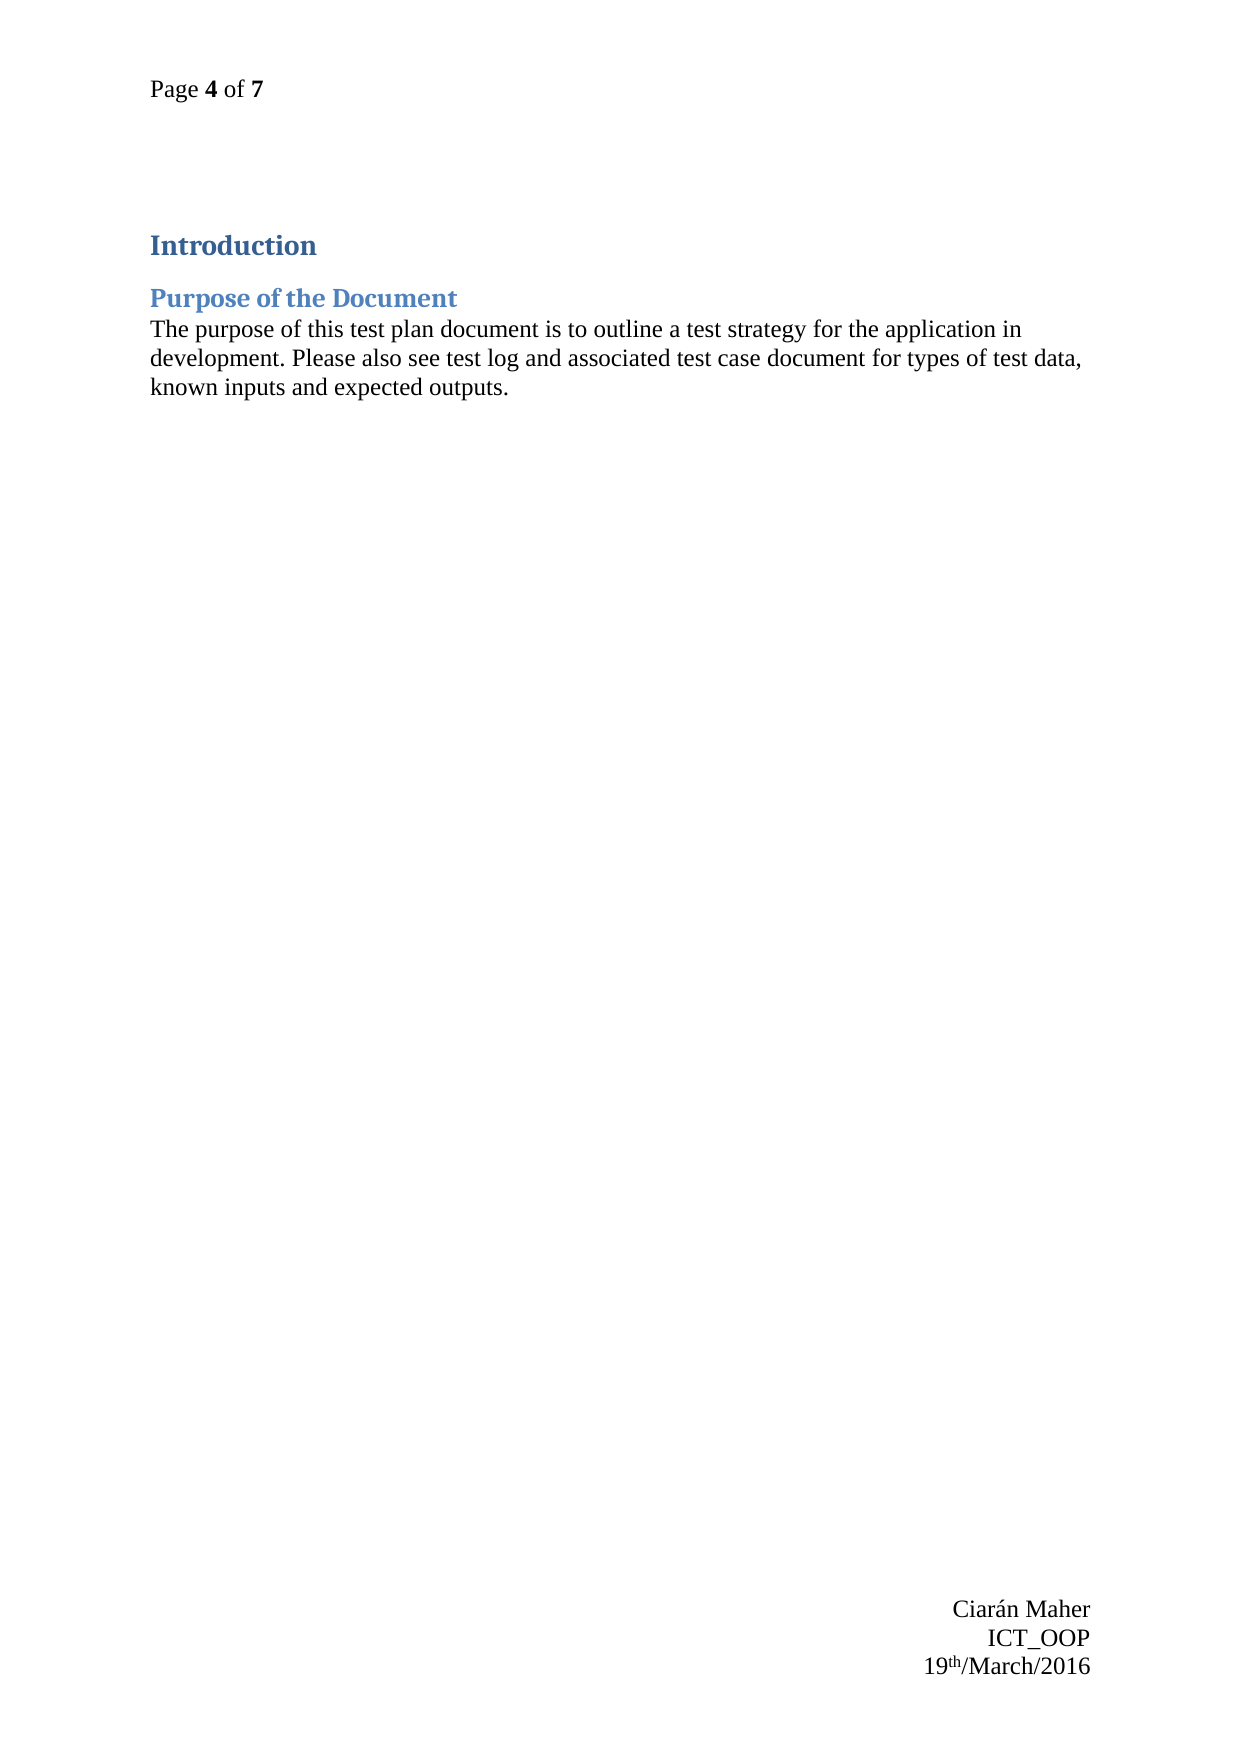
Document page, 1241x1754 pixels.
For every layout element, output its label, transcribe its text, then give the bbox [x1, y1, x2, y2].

text The purpose of this test plan document is to outline a test strategy for the application in development. Please also see test log and associated test case document for types of test data, known inputs and expected outputs. [150, 314, 1090, 401]
subtitle Purpose of the Document [150, 283, 1090, 314]
subtitle Introduction [150, 229, 1090, 262]
